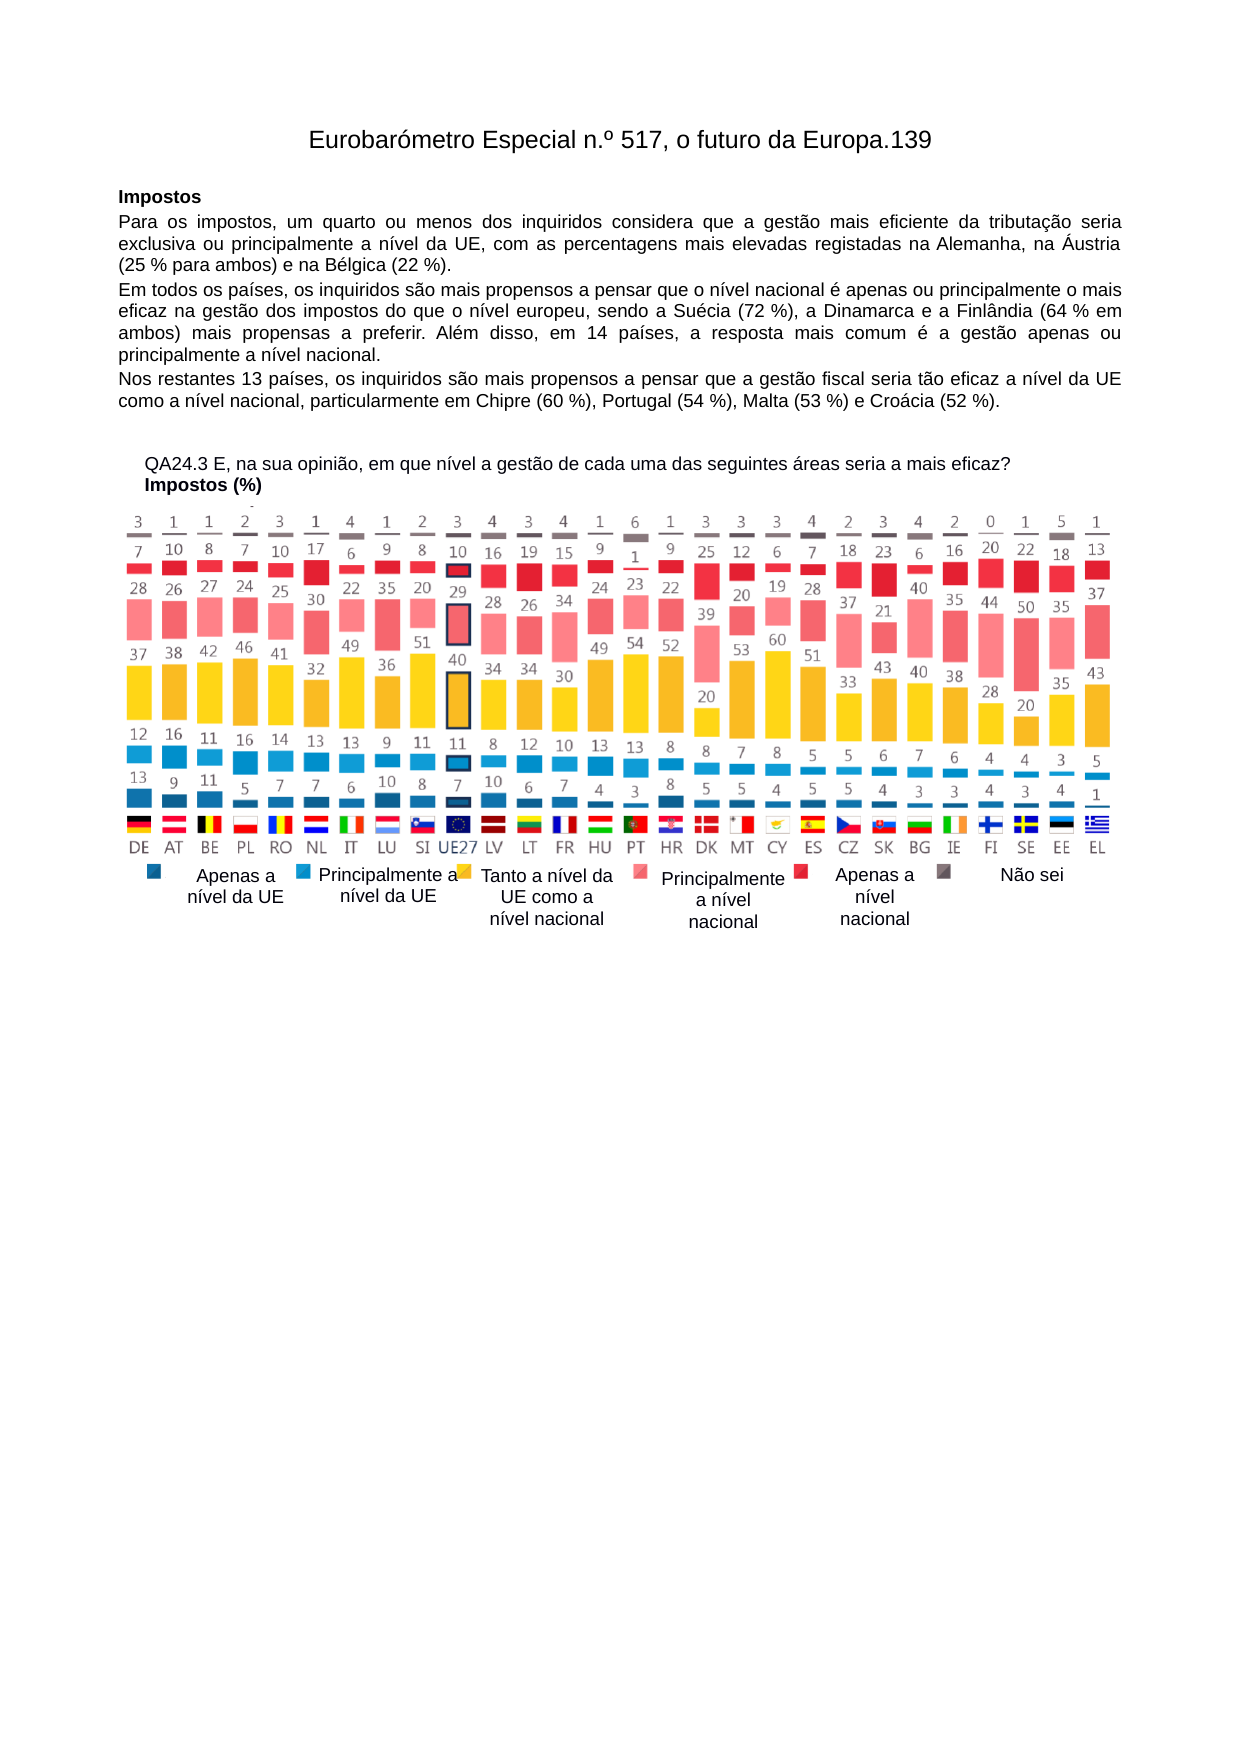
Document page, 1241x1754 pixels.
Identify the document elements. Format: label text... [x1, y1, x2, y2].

text Em todos os países, os inquiridos são mais propensos a pensar que o nível nacional é apenas ou principalmente o mais eficaz na gestão dos impostos do que o nível europeu, sendo a Suécia (72 %), a Dinamarca e a Finlândia (64 % em ambos) mais propensas a preferir. Além disso, em 14 países, a resposta mais comum é a gestão apenas ou principalmente a nível nacional. [118, 279, 1122, 365]
text Impostos [118, 186, 1122, 208]
picture [118, 506, 1114, 900]
text Nos restantes 13 países, os inquiridos são mais propensos a pensar que a gestão fiscal seria tão eficaz a nível da UE como a nível nacional, particularmente em Chipre (60 %), Portugal (54 %), Malta (53 %) e Croácia (52 %). [118, 368, 1122, 411]
text Para os impostos, um quarto ou menos dos inquiridos considera que a gestão mais eficiente da tributação seria exclusiva ou principalmente a nível da UE, com as percentagens mais elevadas registadas na Alemanha, na Áustria (25 % para ambos) e na Bélgica (22 %). [118, 211, 1122, 276]
